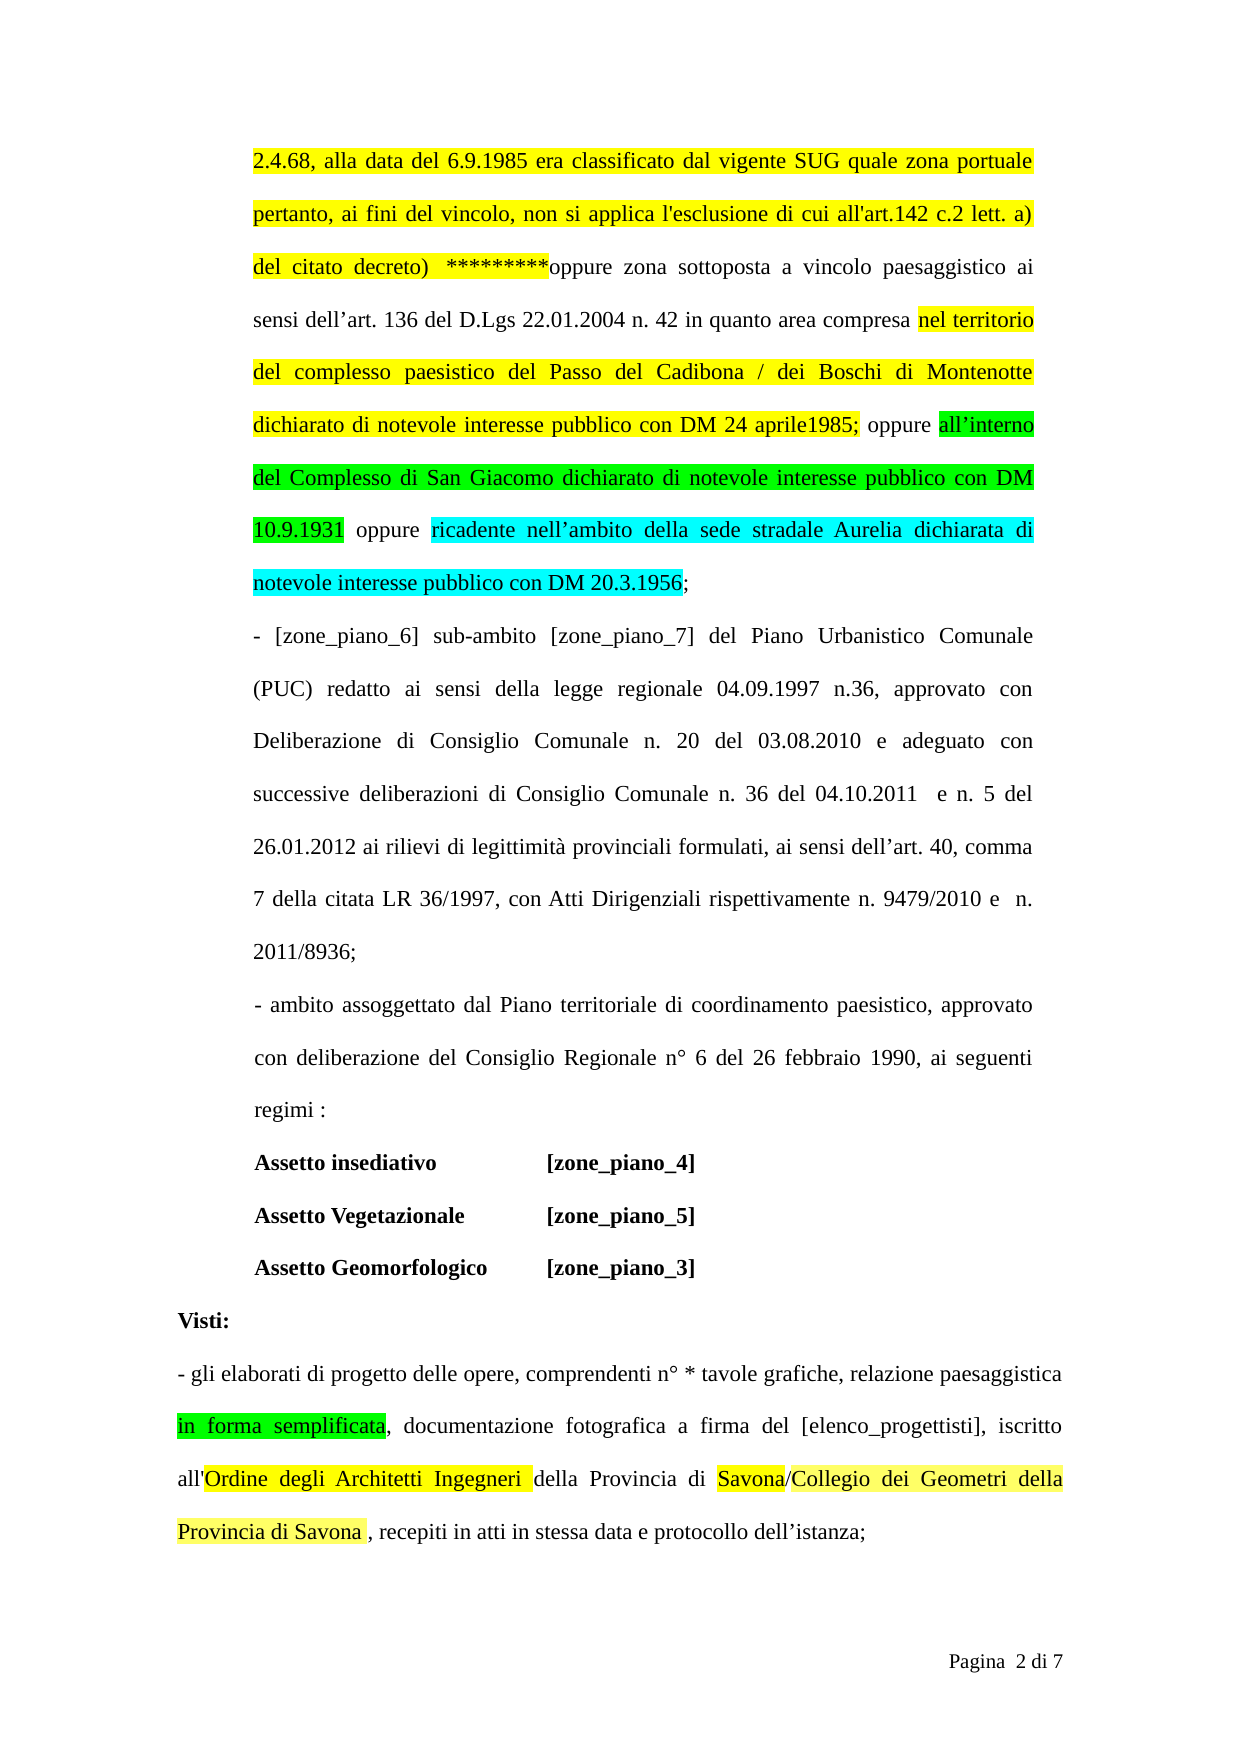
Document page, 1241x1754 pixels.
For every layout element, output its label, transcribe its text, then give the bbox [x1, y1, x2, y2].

text 2.4.68, alla data del 6.9.1985 era classificato dal vigente SUG quale zona portuale pertanto, ai fini del vincolo, non si applica l'esclusione di cui all'art.142 c.2 lett. a) del citato decreto) *********oppure zona sottoposta a vincolo paesaggistico ai sensi dell’art. 136 del D.Lgs 22.01.2004 n. 42 in quanto area compresa nel territorio del complesso paesistico del Passo del Cadibona / dei Boschi di Montenotte dichiarato di notevole interesse pubblico con DM 24 aprile1985; oppure all’interno del Complesso di San Giacomo dichiarato di notevole interesse pubblico con DM 10.9.1931 oppure ricadente nell’ambito della sede stradale Aurelia dichiarata di notevole interesse pubblico con DM 20.3.1956; [253, 148, 1034, 596]
text - ambito assoggettato dal Piano territoriale di coordinamento paesistico, approvato con deliberazione del Consiglio Regionale n° 6 del 26 febbraio 1990, ai seguenti regimi : [254, 991, 1034, 1123]
text Assetto Vegetazionale [zone_piano_5] [254, 1202, 1034, 1228]
text - gli elaborati di progetto delle opere, comprendenti n° * tavole grafiche, relazione paesaggistica in forma semplificata, documentazione fotografica a firma del [elenco_progettisti], iscritto all'Ordine degli Architetti Ingegneri della Provincia di Savona/Collegio dei Geometri della Provincia di Savona , recepiti in atti in stessa data e protocollo dell’istanza; [177, 1360, 1063, 1544]
text - [zone_piano_6] sub-ambito [zone_piano_7] del Piano Urbanistico Comunale (PUC) redatto ai sensi della legge regionale 04.09.1997 n.36, approvato con Deliberazione di Consiglio Comunale n. 20 del 03.08.2010 e adeguato con successive deliberazioni di Consiglio Comunale n. 36 del 04.10.2011 e n. 5 del 26.01.2012 ai rilievi di legittimità provinciali formulati, ai sensi dell’art. 40, comma 7 della citata LR 36/1997, con Atti Dirigenziali rispettivamente n. 9479/2010 e n. 2011/8936; [253, 622, 1034, 964]
text Assetto Geomorfologico [zone_piano_3] [254, 1254, 1034, 1281]
text Assetto insediativo [zone_piano_4] [254, 1149, 1034, 1175]
text Visti: [177, 1307, 1063, 1333]
